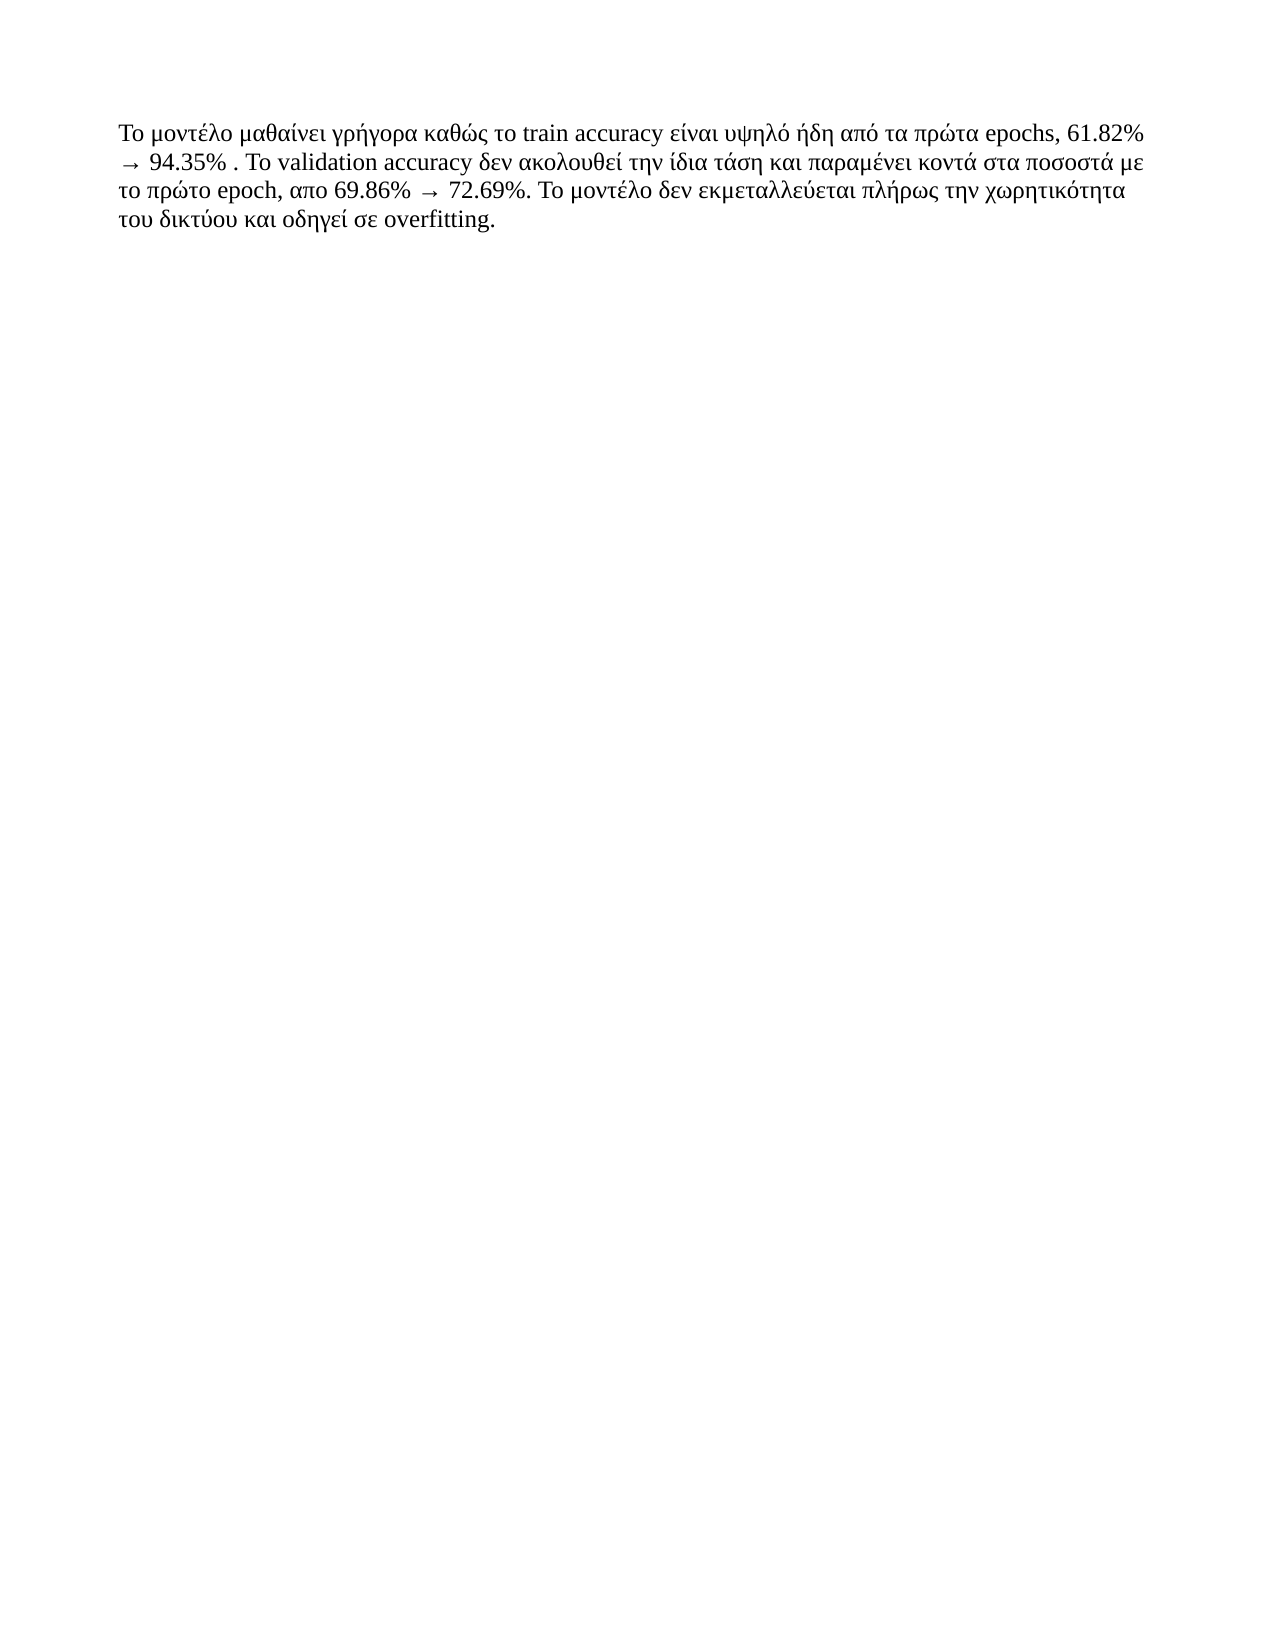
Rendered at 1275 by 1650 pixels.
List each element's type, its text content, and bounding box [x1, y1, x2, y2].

text Το μοντέλο μαθαίνει γρήγορα καθώς το train accuracy είναι υψηλό ήδη από τα πρώτα epochs, 61.82% → 94.35% . Το validation accuracy δεν ακολουθεί την ίδια τάση και παραμένει κοντά στα ποσοστά με το πρώτο epoch, απο 69.86% → 72.69%. Το μοντέλο δεν εκμεταλλεύεται πλήρως την χωρητικότητα του δικτύου και οδηγεί σε overfitting. [118, 118, 1157, 233]
